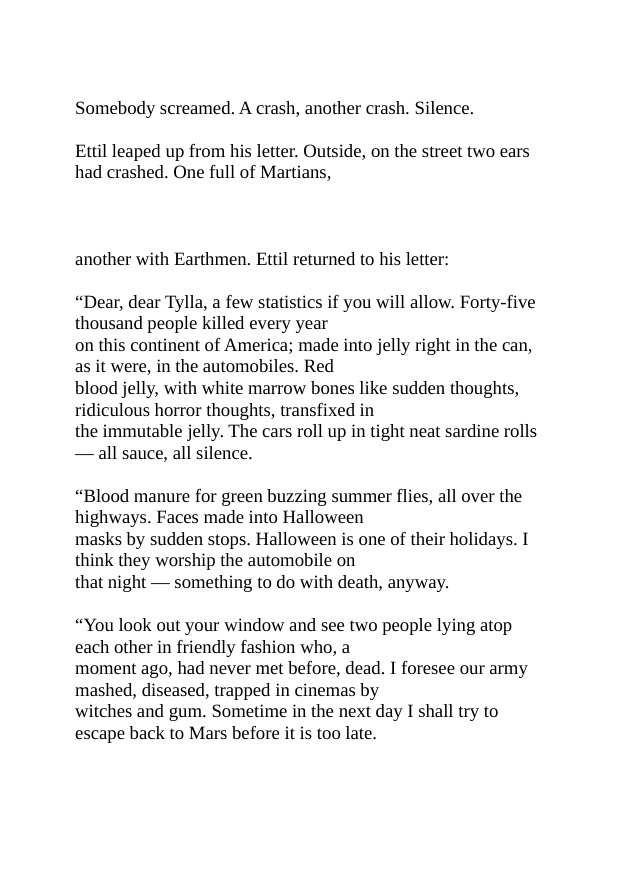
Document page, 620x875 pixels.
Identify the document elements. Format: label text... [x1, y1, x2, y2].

text Somebody screamed. A crash, another crash. Silence. Ettil leaped up from his letter. Outside, on the street two ears had crashed. One full of Martians, another with Earthmen. Ettil returned to his letter: “Dear, dear Tylla, a few statistics if you will allow. Forty-five thousand people killed every year on this continent of America; made into jelly right in the can, as it were, in the automobiles. Red blood jelly, with white marrow bones like sudden thoughts, ridiculous horror thoughts, transfixed in the immutable jelly. The cars roll up in tight neat sardine rolls — all sauce, all silence. “Blood manure for green buzzing summer flies, all over the highways. Faces made into Halloween masks by sudden stops. Halloween is one of their holidays. I think they worship the automobile on that night — something to do with death, anyway. “You look out your window and see two people lying atop each other in friendly fashion who, a moment ago, had never met before, dead. I foresee our army mashed, diseased, trapped in cinemas by witches and gum. Sometime in the next day I shall try to escape back to Mars before it is too late. [75, 75, 544, 743]
